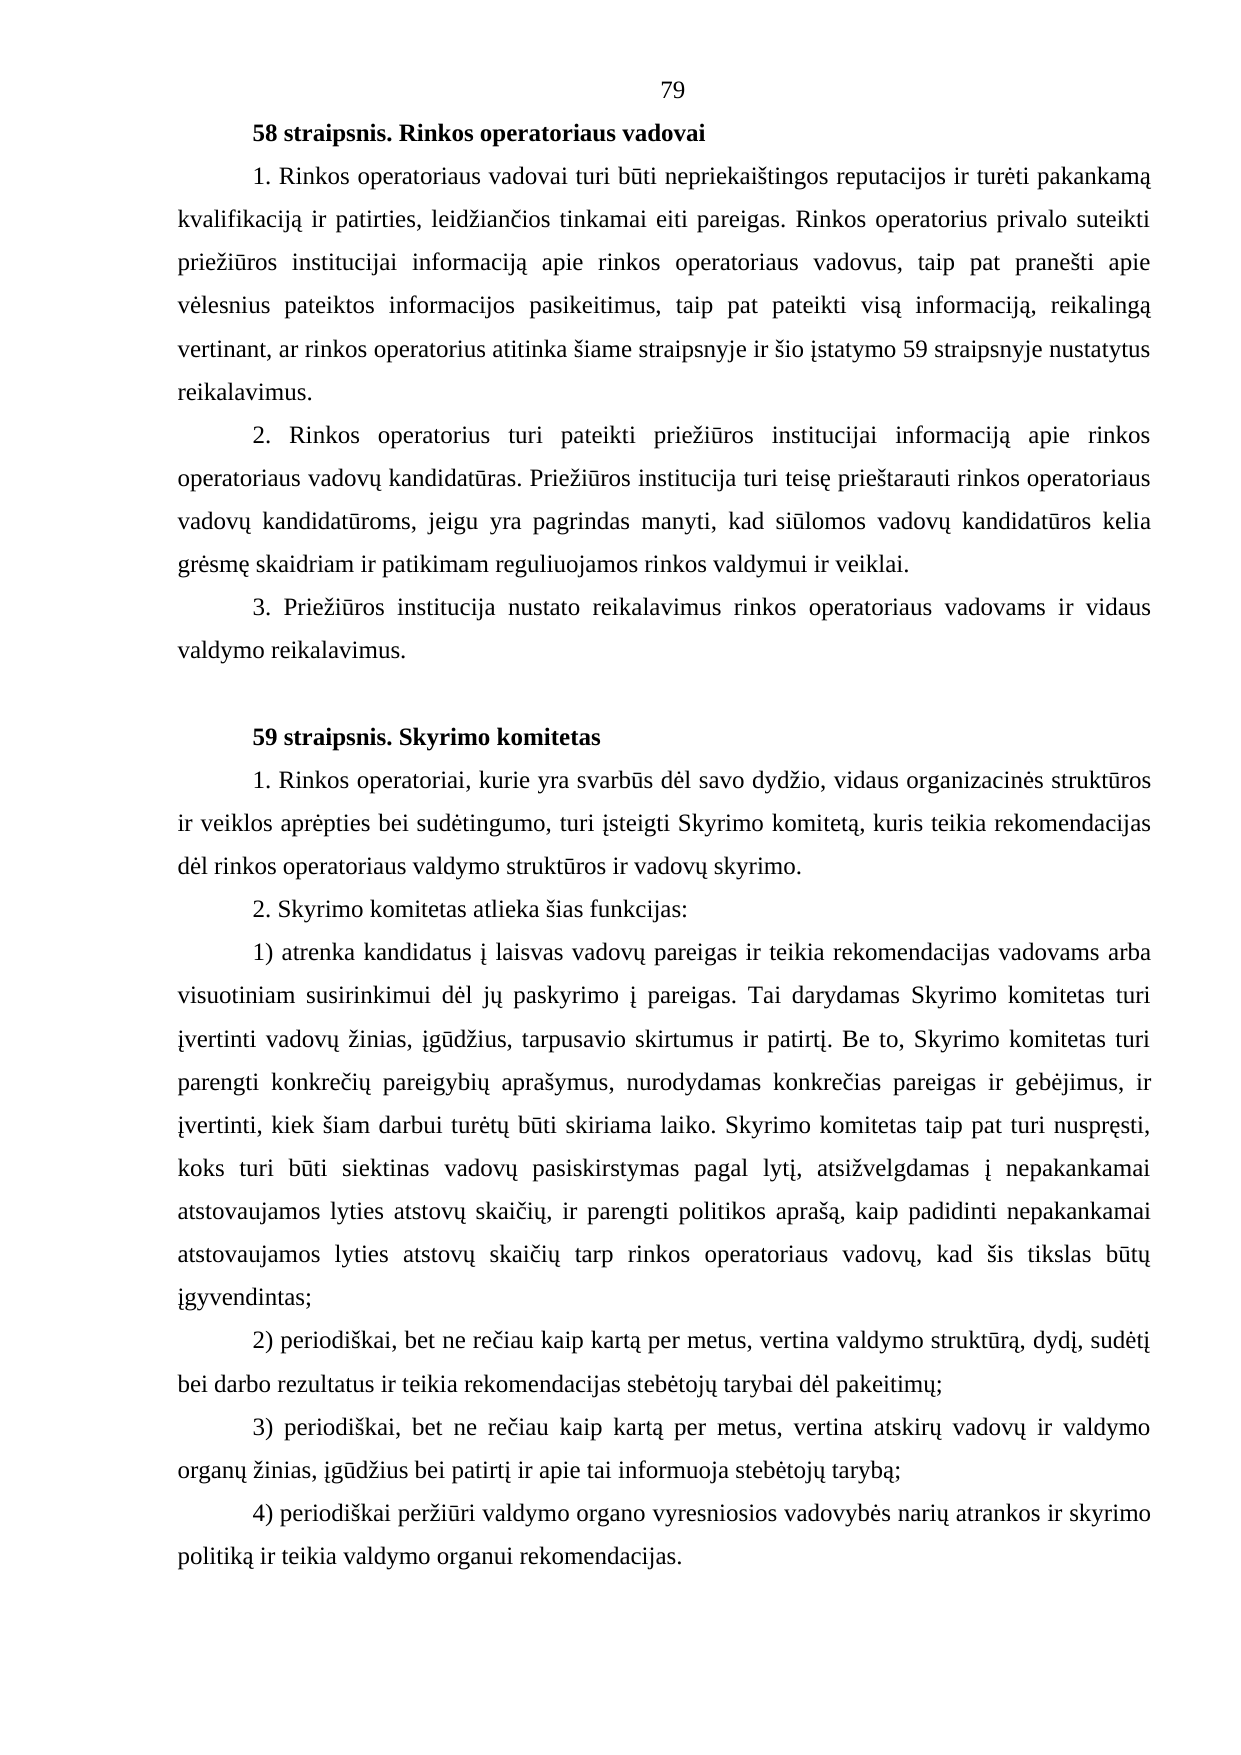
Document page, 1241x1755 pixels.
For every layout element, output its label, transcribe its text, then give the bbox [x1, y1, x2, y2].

text 58 straipsnis. Rinkos operatoriaus vadovai [177, 118, 1152, 147]
text 2. Rinkos operatorius turi pateikti priežiūros institucijai informaciją apie rinkos operatoriaus vadovų kandidatūras. Priežiūros institucija turi teisę prieštarauti rinkos operatoriaus vadovų kandidatūroms, jeigu yra pagrindas manyti, kad siūlomos vadovų kandidatūros kelia grėsmę skaidriam ir patikimam reguliuojamos rinkos valdymui ir veiklai. [177, 420, 1152, 578]
text 2) periodiškai, bet ne rečiau kaip kartą per metus, vertina valdymo struktūrą, dydį, sudėtį bei darbo rezultatus ir teikia rekomendacijas stebėtojų tarybai dėl pakeitimų; [177, 1326, 1152, 1397]
text 3) periodiškai, bet ne rečiau kaip kartą per metus, vertina atskirų vadovų ir valdymo organų žinias, įgūdžius bei patirtį ir apie tai informuoja stebėtojų tarybą; [177, 1412, 1152, 1484]
text 1. Rinkos operatoriaus vadovai turi būti nepriekaištingos reputacijos ir turėti pakankamą kvalifikaciją ir patirties, leidžiančios tinkamai eiti pareigas. Rinkos operatorius privalo suteikti priežiūros institucijai informaciją apie rinkos operatoriaus vadovus, taip pat pranešti apie vėlesnius pateiktos informacijos pasikeitimus, taip pat pateikti visą informaciją, reikalingą vertinant, ar rinkos operatorius atitinka šiame straipsnyje ir šio įstatymo 59 straipsnyje nustatytus reikalavimus. [177, 161, 1152, 406]
text 1) atrenka kandidatus į laisvas vadovų pareigas ir teikia rekomendacijas vadovams arba visuotiniam susirinkimui dėl jų paskyrimo į pareigas. Tai darydamas Skyrimo komitetas turi įvertinti vadovų žinias, įgūdžius, tarpusavio skirtumus ir patirtį. Be to, Skyrimo komitetas turi parengti konkrečių pareigybių aprašymus, nurodydamas konkrečias pareigas ir gebėjimus, ir įvertinti, kiek šiam darbui turėtų būti skiriama laiko. Skyrimo komitetas taip pat turi nuspręsti, koks turi būti siektinas vadovų pasiskirstymas pagal lytį, atsižvelgdamas į nepakankamai atstovaujamos lyties atstovų skaičių, ir parengti politikos aprašą, kaip padidinti nepakankamai atstovaujamos lyties atstovų skaičių tarp rinkos operatoriaus vadovų, kad šis tikslas būtų įgyvendintas; [177, 937, 1152, 1311]
text 4) periodiškai peržiūri valdymo organo vyresniosios vadovybės narių atrankos ir skyrimo politiką ir teikia valdymo organui rekomendacijas. [177, 1498, 1152, 1570]
text 2. Skyrimo komitetas atlieka šias funkcijas: [177, 894, 1152, 923]
text 3. Priežiūros institucija nustato reikalavimus rinkos operatoriaus vadovams ir vidaus valdymo reikalavimus. [177, 592, 1152, 664]
text 1. Rinkos operatoriai, kurie yra svarbūs dėl savo dydžio, vidaus organizacinės struktūros ir veiklos aprėpties bei sudėtingumo, turi įsteigti Skyrimo komitetą, kuris teikia rekomendacijas dėl rinkos operatoriaus valdymo struktūros ir vadovų skyrimo. [177, 765, 1152, 880]
text 59 straipsnis. Skyrimo komitetas [177, 722, 1152, 751]
